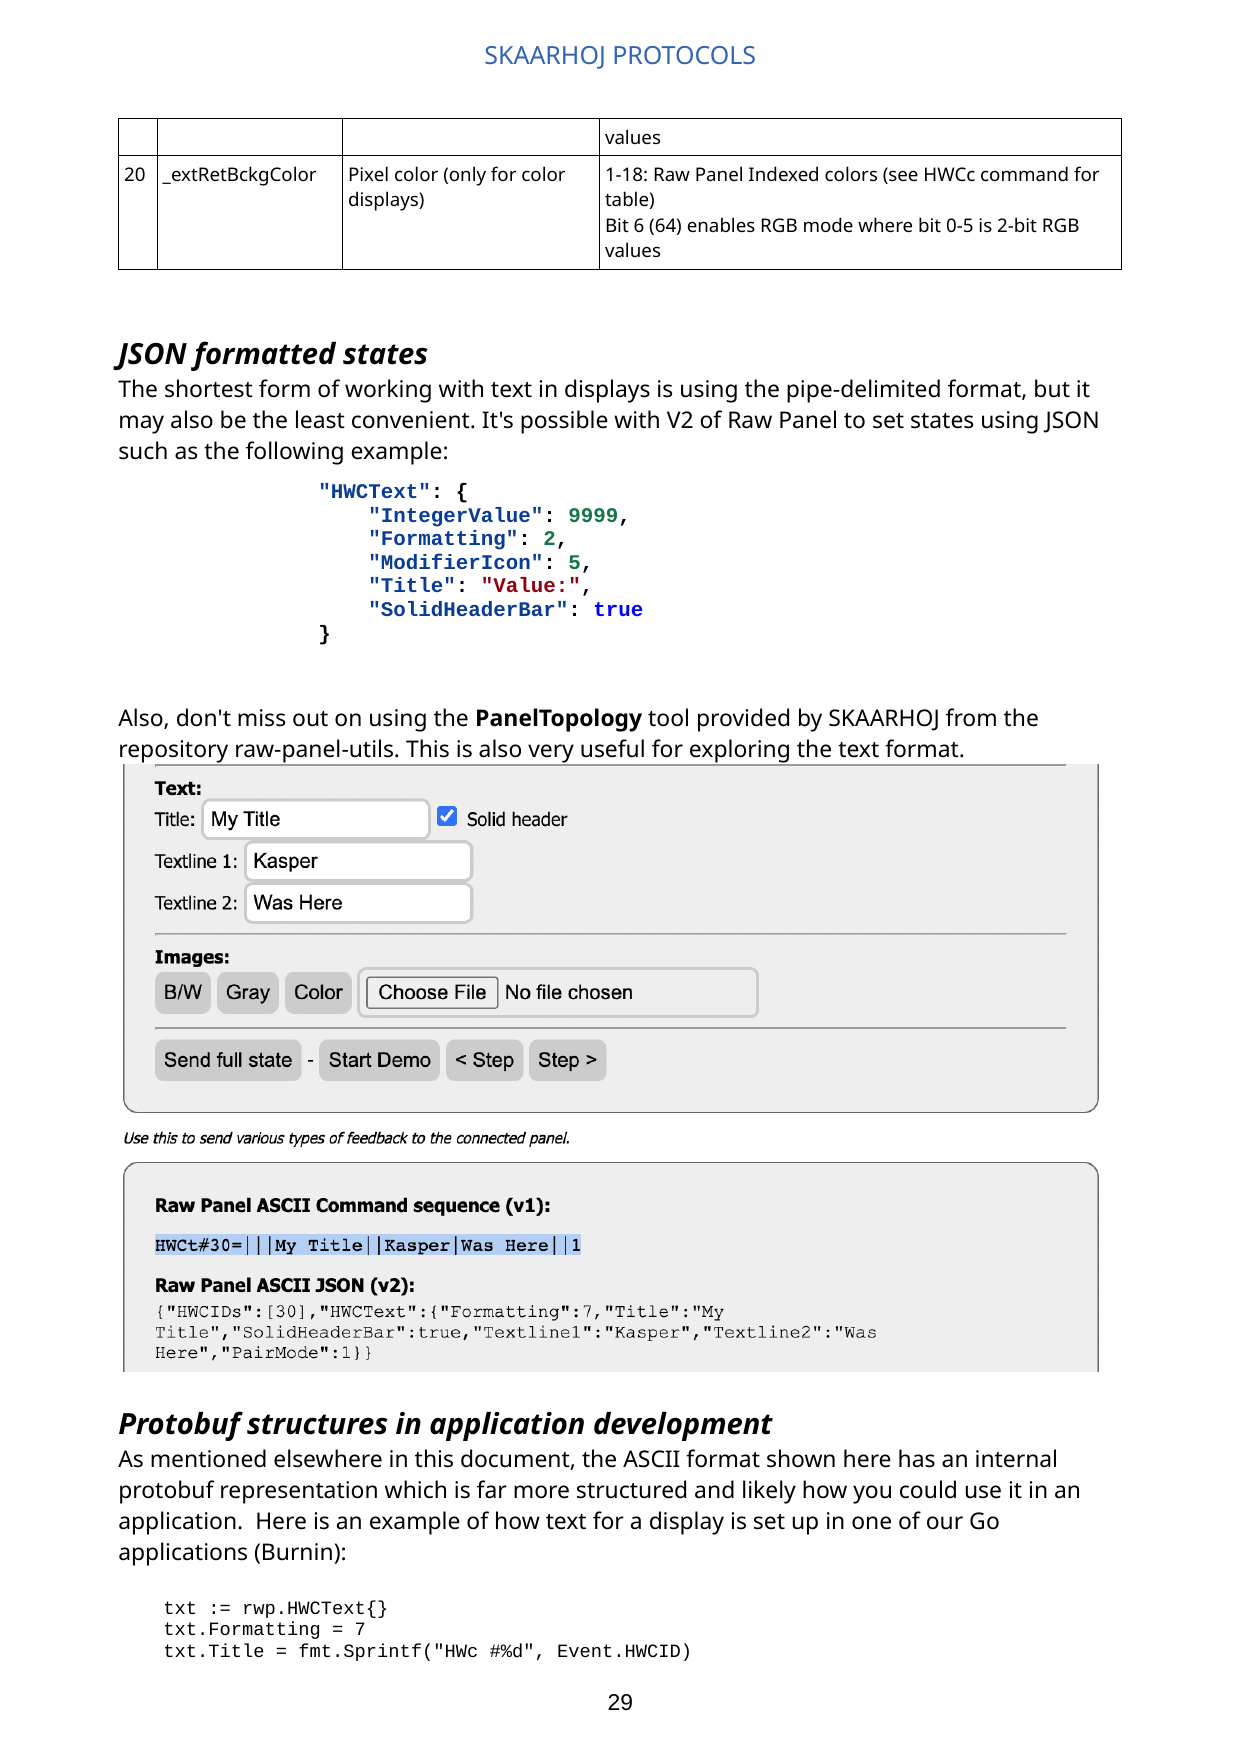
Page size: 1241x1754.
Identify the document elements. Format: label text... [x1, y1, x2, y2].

text "ModifierIcon": 5, [118, 552, 1122, 576]
text } [118, 623, 1122, 646]
table_cell [158, 119, 342, 155]
text "IntegerValue": 9999, [118, 504, 1122, 528]
table_cell _extRetBckgColor [158, 156, 342, 269]
text "SolidHeaderBar": true [118, 599, 1122, 623]
subtitle Protobuf structures in application development [118, 1403, 1122, 1443]
text txt.Title = fmt.Sprintf("HWc #%d", Event.HWCID) [118, 1641, 1122, 1663]
table_cell 20 [119, 156, 157, 269]
text txt.Formatting = 7 [118, 1620, 1122, 1641]
subtitle JSON formatted states [118, 333, 1122, 373]
text "HWCText": { [118, 481, 1122, 504]
text "Formatting": 2, [118, 528, 1122, 552]
text The shortest form of working with text in displays is using the pipe-delimited format, but it may also be the least convenient. It's possible with V2 of Raw Panel to set states using JSON such as the following example: [118, 373, 1122, 466]
text Also, don't miss out on using the PanelTopology tool provided by SKAARHOJ from the repository raw-panel-utils. This is also very useful for exploring the text format. [118, 702, 1122, 764]
table_cell Pixel color (only for color displays) [343, 156, 599, 269]
table_cell [343, 119, 599, 155]
table_cell 1-18: Raw Panel Indexed colors (see HWCc command for table) Bit 6 (64) enables RGB mode where bit 0-5 is 2-bit RGB values [600, 156, 1121, 269]
picture [118, 764, 1123, 1372]
table_cell [119, 119, 157, 155]
text txt := rwp.HWCText{} [118, 1599, 1122, 1620]
table_cell values [600, 119, 1121, 155]
text "Title": "Value:", [118, 576, 1122, 599]
text As mentioned elsewhere in this document, the ASCII format shown here has an internal protobuf representation which is far more structured and likely how you could use it in an application. Here is an example of how text for a display is set up in one of our Go applications (Burnin): [118, 1443, 1122, 1568]
